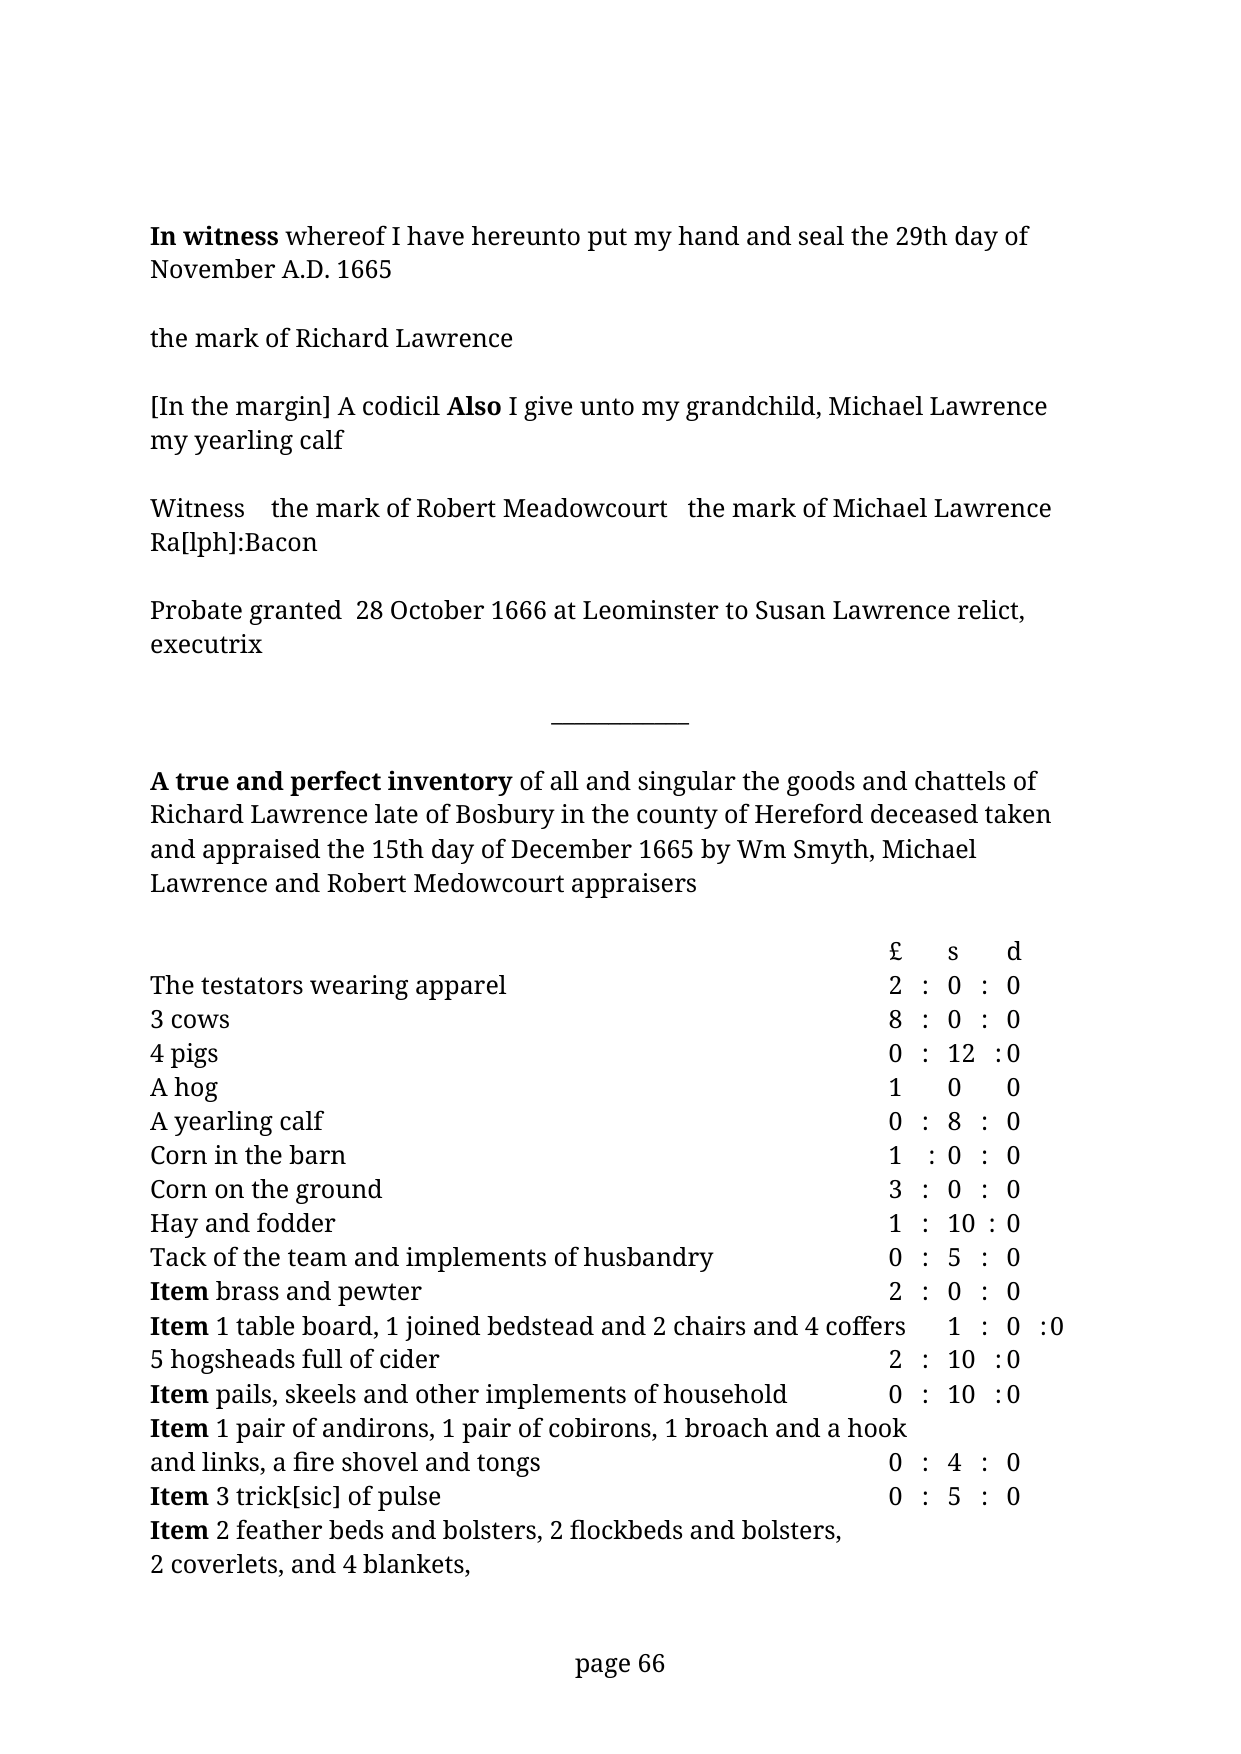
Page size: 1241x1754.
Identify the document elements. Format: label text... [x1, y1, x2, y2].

text A yearling calf 0 : 8 : 0 [150, 1104, 1090, 1138]
text Item 1 pair of andirons, 1 pair of cobirons, 1 broach and a hook [150, 1410, 1090, 1444]
text Item 2 feather beds and bolsters, 2 flockbeds and bolsters, [150, 1512, 1090, 1547]
text 4 pigs 0 : 12 : 0 [150, 1036, 1090, 1070]
text A hog 1 0 0 [150, 1070, 1090, 1104]
text 5 hogsheads full of cider 2 : 10 : 0 [150, 1342, 1090, 1376]
text Item 3 trick[sic] of pulse 0 : 5 : 0 [150, 1478, 1090, 1512]
text 2 coverlets, and 4 blankets, [150, 1547, 1090, 1581]
text Hay and fodder 1 : 10 : 0 [150, 1206, 1090, 1240]
text Item brass and pewter 2 : 0 : 0 [150, 1274, 1090, 1308]
text £ s d [150, 933, 1090, 967]
text Item pails, skeels and other implements of household 0 : 10 : 0 [150, 1376, 1090, 1410]
text Probate granted 28 October 1666 at Leominster to Susan Lawrence relict, executrix [150, 593, 1090, 661]
text Item 1 table board, 1 joined bedstead and 2 chairs and 4 coffers 1 : 0 : 0 [150, 1308, 1090, 1342]
text and links, a fire shovel and tongs 0 : 4 : 0 [150, 1444, 1090, 1478]
text the mark of Richard Lawrence [150, 320, 1090, 354]
text ____________ [150, 695, 1090, 729]
text In witness whereof I have hereunto put my hand and seal the 29th day of November A.D. 1665 [150, 218, 1090, 286]
text 3 cows 8 : 0 : 0 [150, 1002, 1090, 1036]
text The testators wearing apparel 2 : 0 : 0 [150, 967, 1090, 1002]
text Witness the mark of Robert Meadowcourt the mark of Michael Lawrence Ra[lph]:Bacon [150, 491, 1090, 559]
text Corn on the ground 3 : 0 : 0 [150, 1172, 1090, 1206]
text A true and perfect inventory of all and singular the goods and chattels of Richard Lawrence late of Bosbury in the county of Hereford deceased taken and appraised the 15th day of December 1665 by Wm Smyth, Michael Lawrence and Robert Medowcourt appraisers [150, 763, 1090, 899]
text Corn in the barn 1 : 0 : 0 [150, 1138, 1090, 1172]
text Tack of the team and implements of husbandry 0 : 5 : 0 [150, 1240, 1090, 1274]
text [In the margin] A codicil Also I give unto my grandchild, Michael Lawrence my yearling calf [150, 388, 1090, 457]
